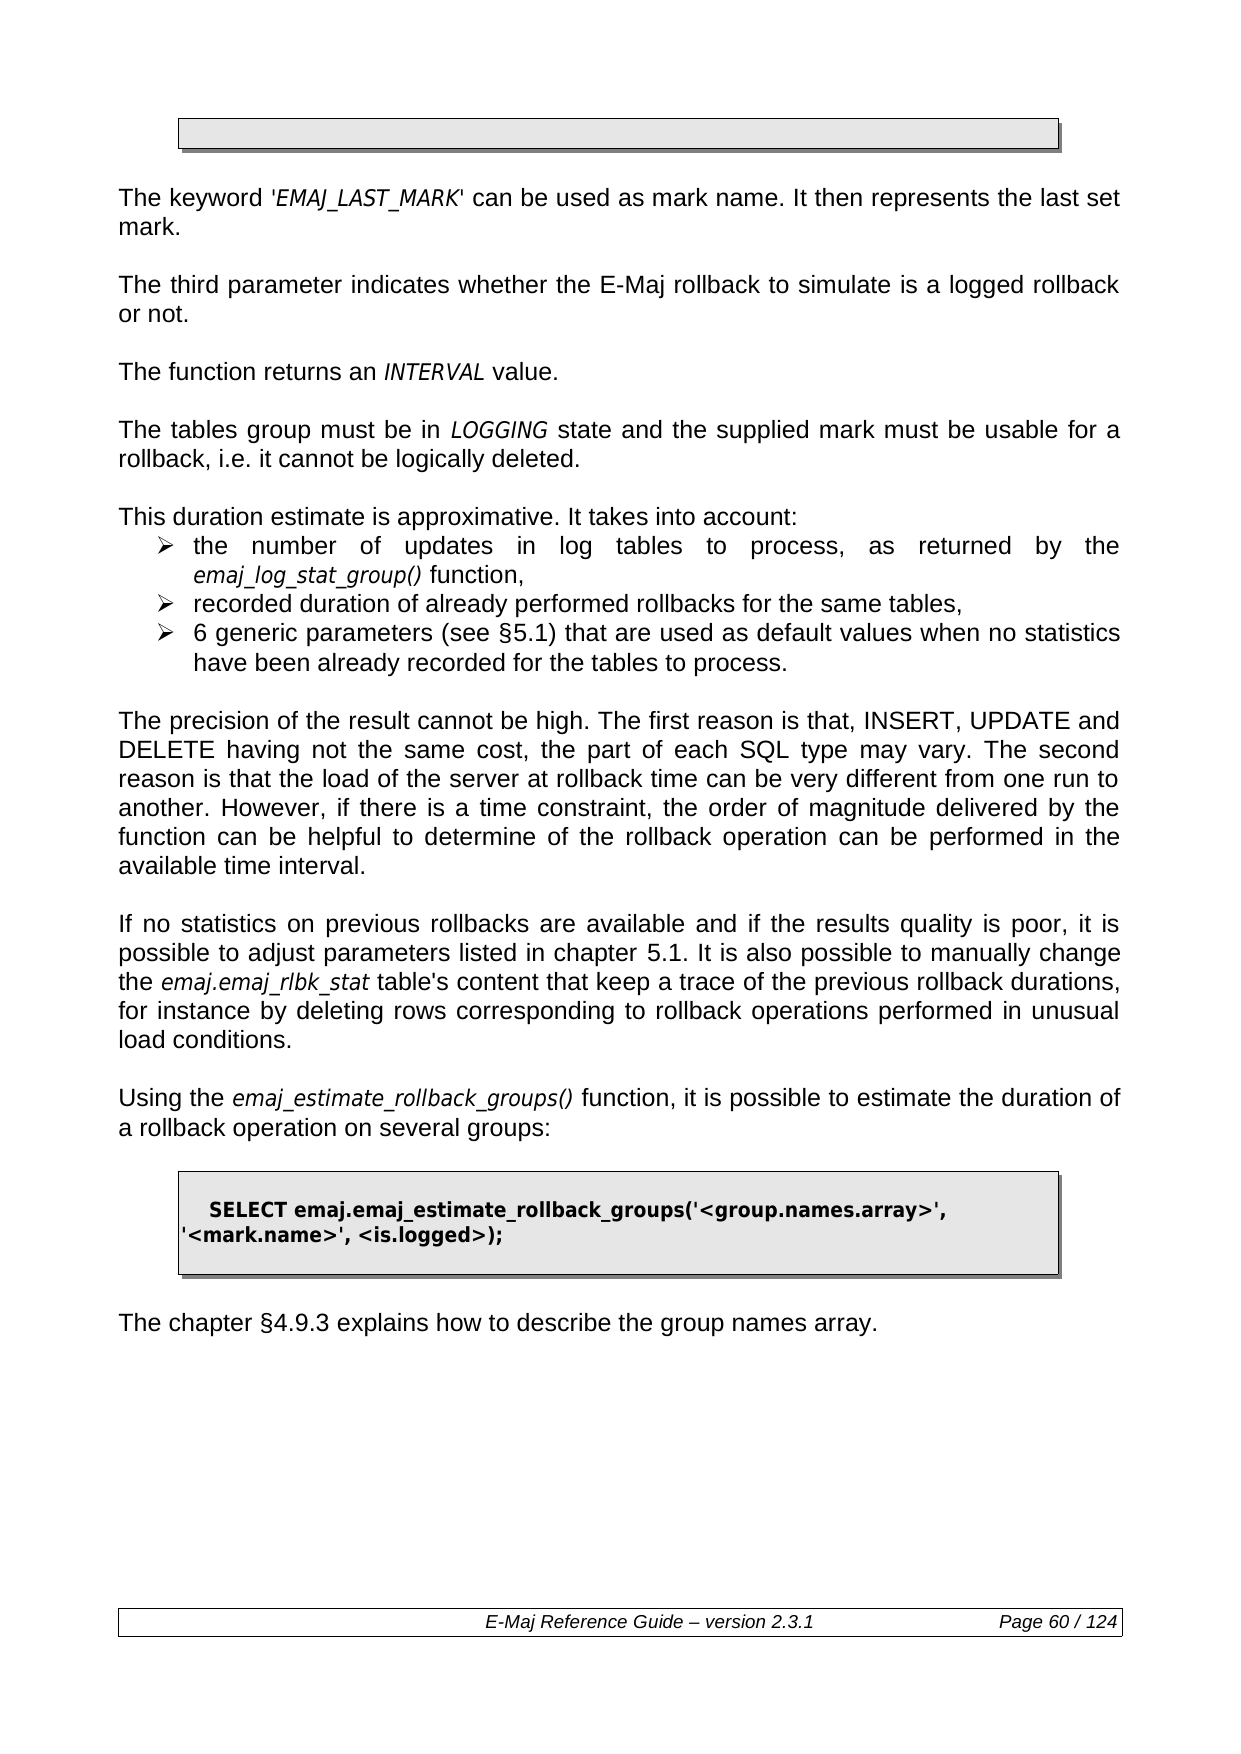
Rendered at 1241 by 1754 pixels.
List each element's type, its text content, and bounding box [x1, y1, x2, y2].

text The third parameter indicates whether the E-Maj rollback to simulate is a logged rollback or not. [118, 269, 1122, 328]
text If no statistics on previous rollbacks are available and if the results quality is poor, it is possible to adjust parameters listed in chapter 5.1. It is also possible to manually change the emaj.emaj_rlbk_stat table's content that keep a trace of the previous rollback durations, for instance by deleting rows corresponding to rollback operations performed in unusual load conditions. [118, 909, 1122, 1054]
text SELECT emaj.emaj_estimate_rollback_groups('<group.names.array>', '<mark.name>', <is.logged>); [179, 1195, 1058, 1244]
text The function returns an INTERVAL value. [118, 357, 1122, 386]
text The chapter §4.9.3 explains how to describe the group names array. [118, 1308, 1122, 1337]
list the number of updates in log tables to process, as returned by the emaj_log_stat_group() function, [156, 531, 1122, 589]
text This duration estimate is approximative. It takes into account: [118, 502, 1122, 531]
text The keyword 'EMAJ_LAST_MARK' can be used as mark name. It then represents the last set mark. [118, 182, 1122, 241]
list recorded duration of already performed rollbacks for the same tables, [156, 589, 1122, 618]
text The precision of the result cannot be high. The first reason is that, INSERT, UPDATE and DELETE having not the same cost, the part of each SQL type may vary. The second reason is that the load of the server at rollback time can be very different from one run to another. However, if there is a time constraint, the order of magnitude delivered by the function can be helpful to determine of the rollback operation can be performed in the available time interval. [118, 706, 1122, 880]
list 6 generic parameters (see §5.1) that are used as default values when no statistics have been already recorded for the tables to process. [156, 618, 1122, 676]
text The tables group must be in LOGGING state and the supplied mark must be usable for a rollback, i.e. it cannot be logically deleted. [118, 415, 1122, 473]
text Using the emaj_estimate_rollback_groups() function, it is possible to estimate the duration of a rollback operation on several groups: [118, 1083, 1122, 1141]
